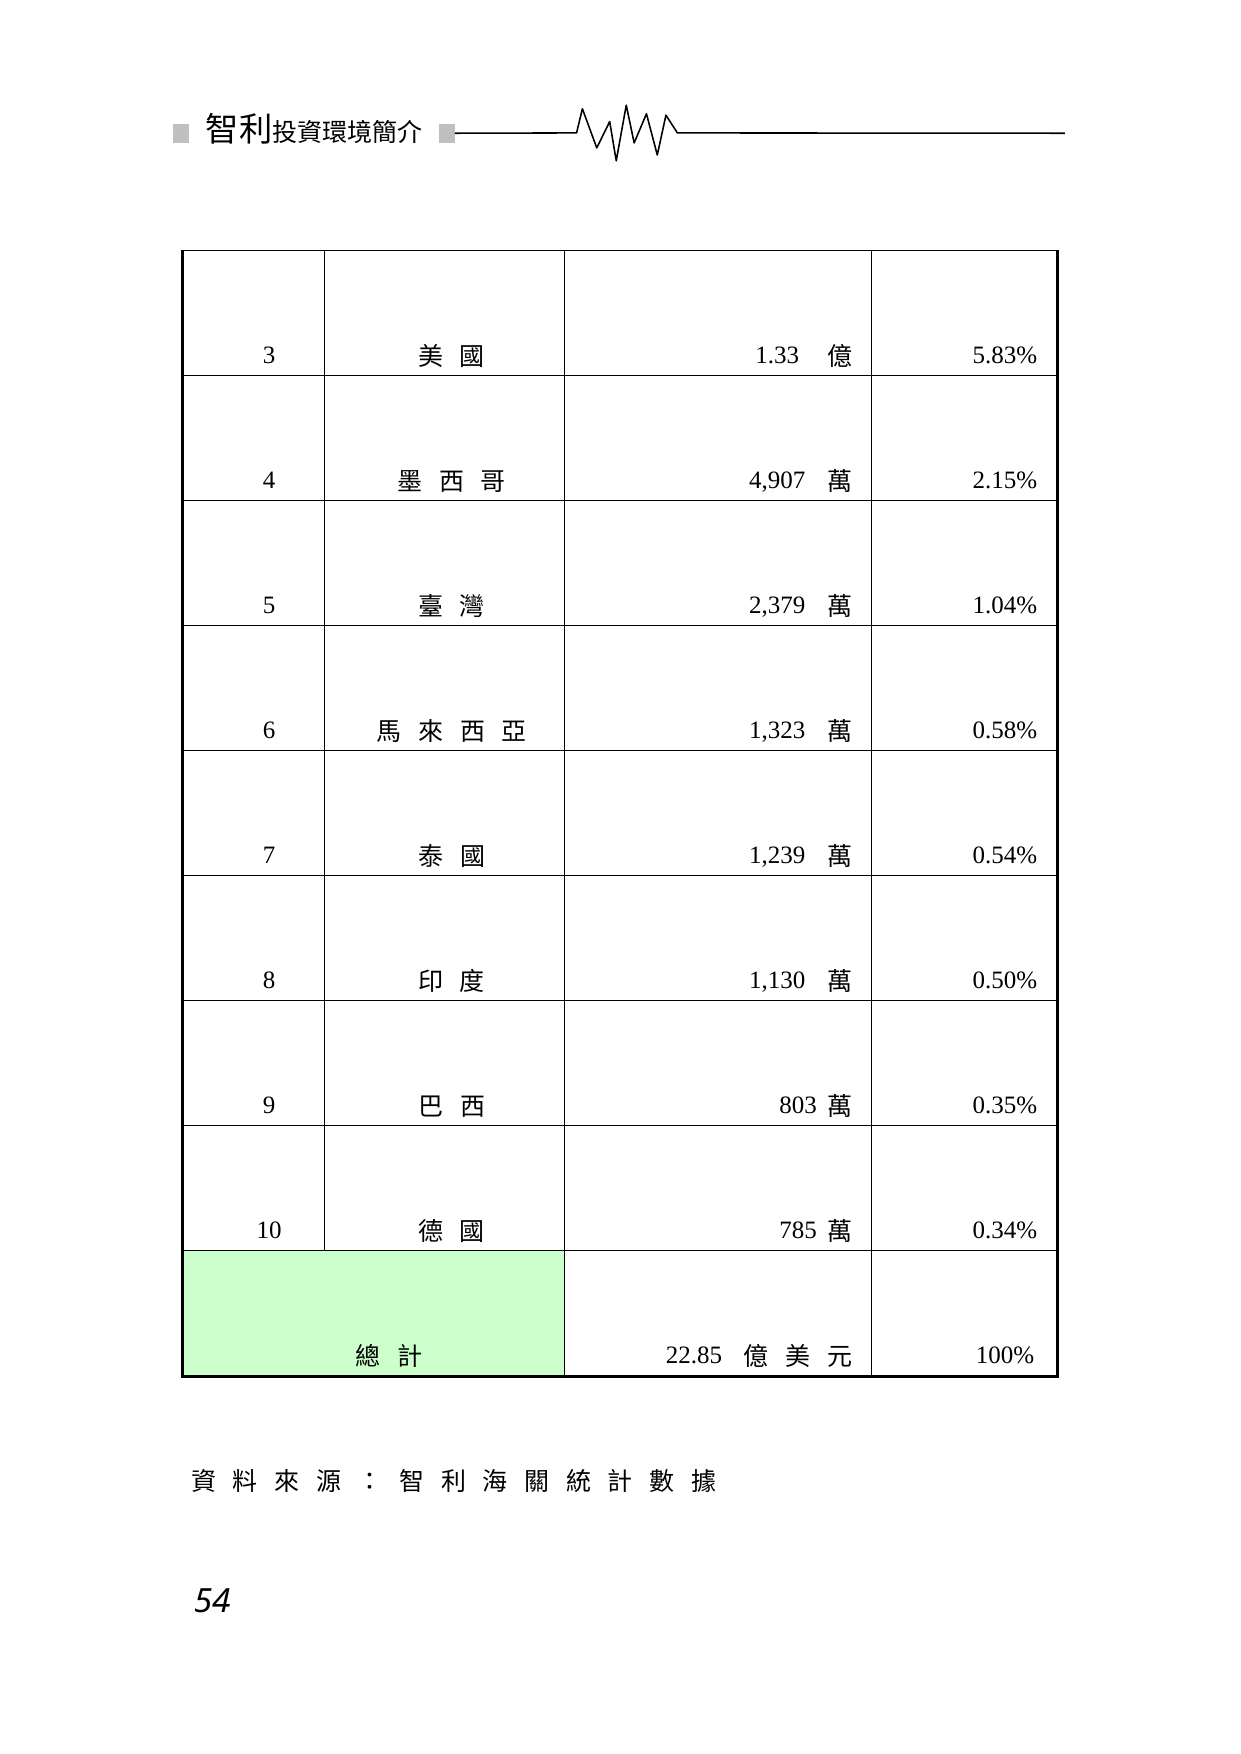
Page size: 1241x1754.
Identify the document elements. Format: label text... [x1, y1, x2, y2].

table_cell 0.58% [872, 626, 1056, 750]
table_cell 0.34% [872, 1126, 1056, 1250]
table_cell 臺灣 [325, 501, 564, 625]
table_cell 2.15% [872, 376, 1056, 500]
table_cell 6 [184, 626, 324, 750]
table_cell 785萬 [565, 1126, 871, 1250]
table_cell 5 [184, 501, 324, 625]
table_cell 3 [184, 251, 324, 375]
table_cell 100% [872, 1251, 1056, 1375]
table_cell 803萬 [565, 1001, 871, 1125]
table_cell 0.54% [872, 751, 1056, 875]
table_cell 2,379萬 [565, 501, 871, 625]
table_cell 1.33億 [565, 251, 871, 375]
table_cell 22.85億美元 [565, 1251, 871, 1375]
text 資料來源：智利海關統計數據 [183, 1438, 1058, 1500]
table_cell 德國 [325, 1126, 564, 1250]
table_cell 印度 [325, 876, 564, 1000]
table_cell 巴西 [325, 1001, 564, 1125]
table_cell 墨西哥 [325, 376, 564, 500]
table_cell 4 [184, 376, 324, 500]
table_cell 10 [184, 1126, 324, 1250]
table_cell 1,130萬 [565, 876, 871, 1000]
table_cell 馬來西亞 [325, 626, 564, 750]
table_cell 1,239萬 [565, 751, 871, 875]
table_cell 1.04% [872, 501, 1056, 625]
table_cell 0.35% [872, 1001, 1056, 1125]
table_cell 1,323萬 [565, 626, 871, 750]
table_cell 0.50% [872, 876, 1056, 1000]
table_cell 總計 [184, 1251, 564, 1375]
table_cell 泰國 [325, 751, 564, 875]
table_cell 5.83% [872, 251, 1056, 375]
table_cell 9 [184, 1001, 324, 1125]
table_cell 4,907萬 [565, 376, 871, 500]
table_cell 8 [184, 876, 324, 1000]
table_cell 7 [184, 751, 324, 875]
table_cell 美國 [325, 251, 564, 375]
